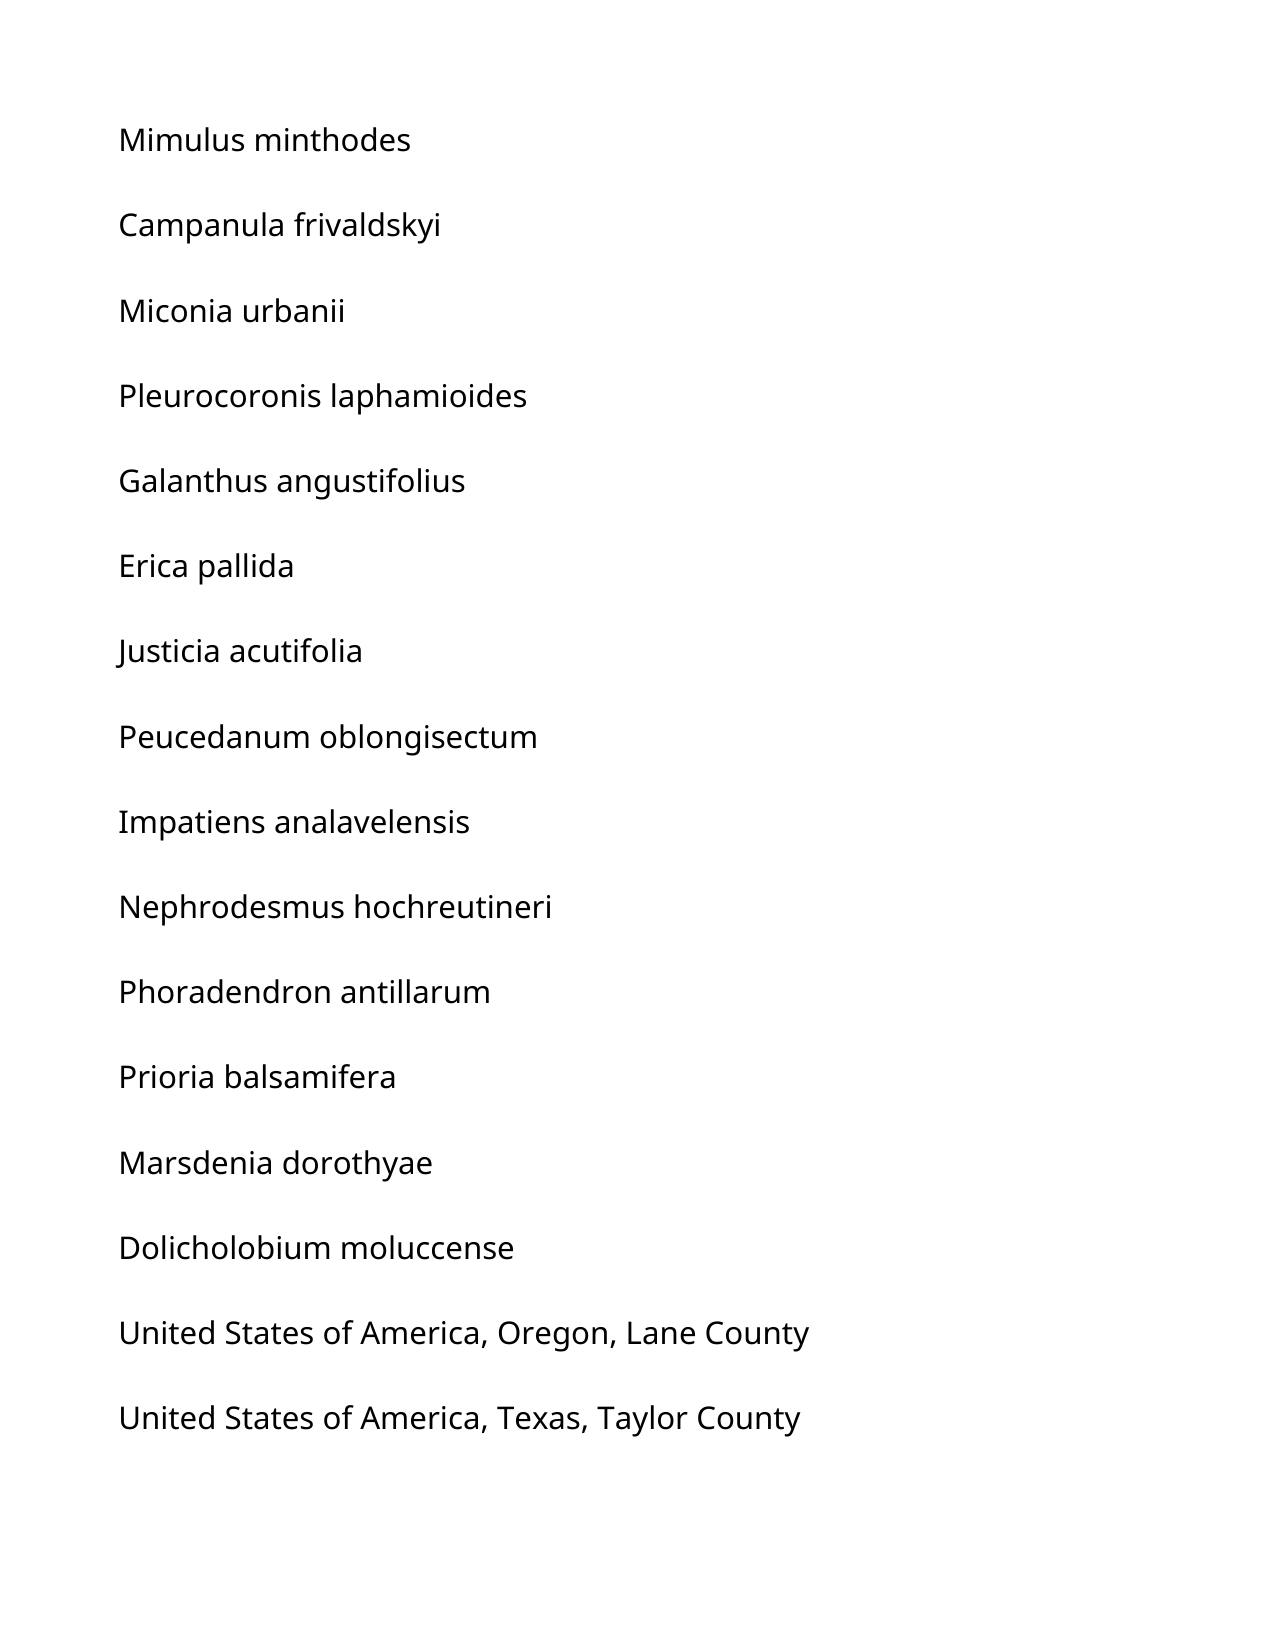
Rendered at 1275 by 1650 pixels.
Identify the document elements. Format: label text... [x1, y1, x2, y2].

text Nephrodesmus hochreutineri [118, 885, 1157, 970]
text Dolicholobium moluccense [118, 1226, 1157, 1311]
text United States of America, Texas, Taylor County [118, 1396, 1157, 1481]
text Miconia urbanii [118, 288, 1157, 374]
text Prioria balsamifera [118, 1055, 1157, 1141]
text Justicia acutifolia [118, 629, 1157, 714]
text Campanula frivaldskyi [118, 203, 1157, 288]
text Peucedanum oblongisectum [118, 714, 1157, 800]
text Phoradendron antillarum [118, 970, 1157, 1055]
text Marsdenia dorothyae [118, 1141, 1157, 1226]
text Galanthus angustifolius [118, 459, 1157, 544]
text United States of America, Oregon, Lane County [118, 1311, 1157, 1396]
text Erica pallida [118, 544, 1157, 629]
text Impatiens analavelensis [118, 800, 1157, 885]
text Pleurocoronis laphamioides [118, 374, 1157, 459]
text Mimulus minthodes [118, 118, 1157, 203]
